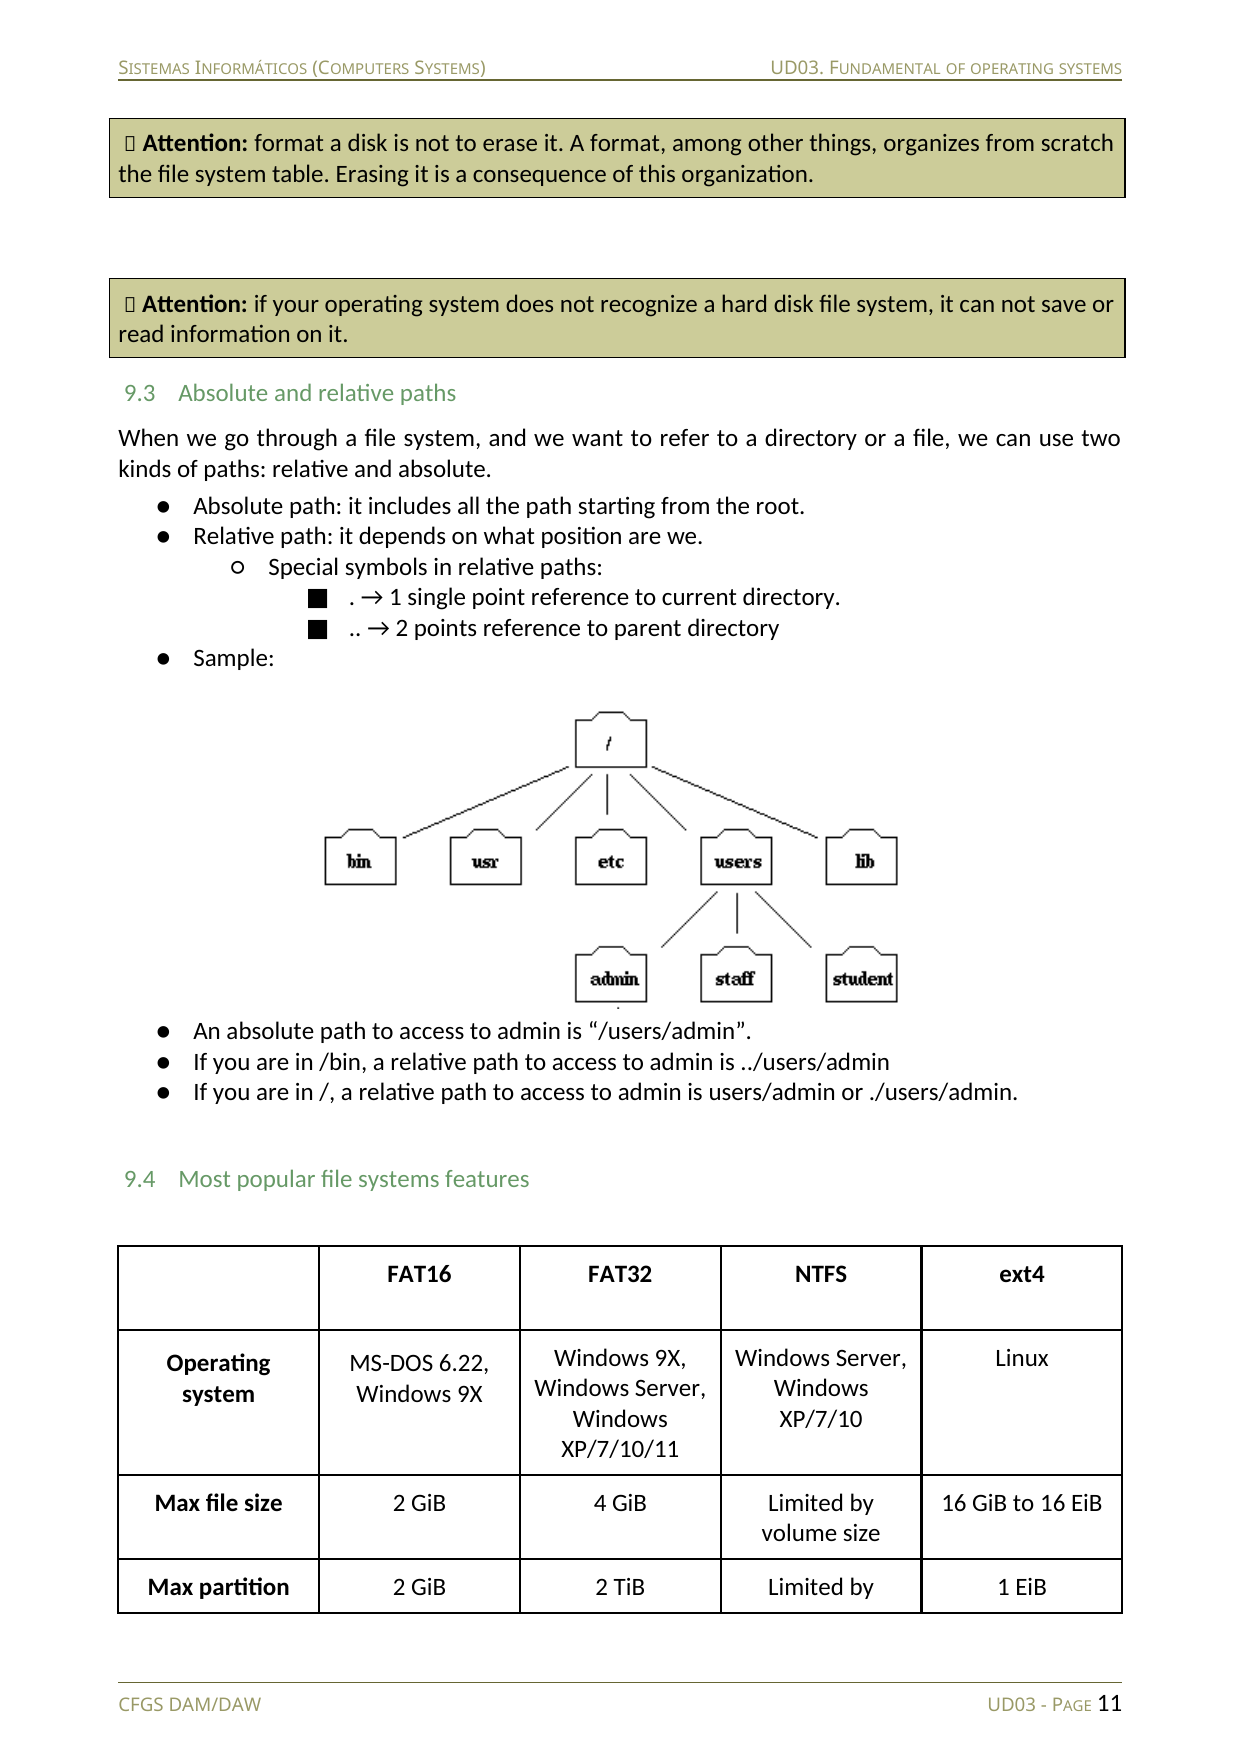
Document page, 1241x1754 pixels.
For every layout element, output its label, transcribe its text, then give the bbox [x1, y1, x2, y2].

list Relative path: it depends on what position are we. [156, 520, 1122, 551]
table_cell 2 GiB [320, 1560, 519, 1612]
list . → 1 single point reference to current directory. [306, 581, 1122, 612]
table_cell Limited by [722, 1560, 920, 1612]
table_cell Windows Server, Windows XP/7/10 [722, 1331, 920, 1474]
list An absolute path to access to admin is “/users/admin”. [156, 1016, 1122, 1046]
table_cell 4 GiB [521, 1476, 720, 1558]
text ❕ Attention: if your operating system does not recognize a hard disk file system, it can not save or read information on it. [110, 279, 1124, 357]
table_cell MS-DOS 6.22, Windows 9X [320, 1331, 519, 1474]
list .. → 2 points reference to parent directory [306, 612, 1122, 642]
list If you are in /bin, a relative path to access to admin is ../users/admin [156, 1046, 1122, 1077]
table_cell Operating system [119, 1331, 318, 1474]
list Sample: [156, 642, 1122, 673]
text ❕ Attention: format a disk is not to erase it. A format, among other things, organizes from scratch the file system table. Erasing it is a consequence of this organization. [110, 119, 1124, 197]
list Absolute path: it includes all the path starting from the root. [156, 490, 1122, 520]
subtitle Most popular file systems features [118, 1163, 1122, 1193]
table_cell 16 GiB to 16 EiB [923, 1476, 1121, 1558]
table_cell Max partition [119, 1560, 318, 1612]
list Special symbols in relative paths: [231, 551, 1122, 581]
table_cell 1 EiB [923, 1560, 1121, 1612]
table_cell 2 GiB [320, 1476, 519, 1558]
list If you are in /, a relative path to access to admin is users/admin or ./users/admin. [156, 1077, 1122, 1107]
table_header NTFS [722, 1247, 920, 1329]
table_cell Limited by volume size [722, 1476, 920, 1558]
picture [303, 679, 937, 1009]
table_cell Windows 9X, Windows Server, Windows XP/7/10/11 [521, 1331, 720, 1474]
table_header ext4 [923, 1247, 1121, 1329]
text When we go through a file system, and we want to refer to a directory or a file, we can use two kinds of paths: relative and absolute. [118, 422, 1122, 483]
table_header FAT16 [320, 1247, 519, 1329]
subtitle Absolute and relative paths [118, 377, 1122, 407]
table_cell Max file size [119, 1476, 318, 1558]
table_header [119, 1247, 318, 1329]
table_cell Linux [923, 1331, 1121, 1474]
table_header FAT32 [521, 1247, 720, 1329]
table_cell 2 TiB [521, 1560, 720, 1612]
